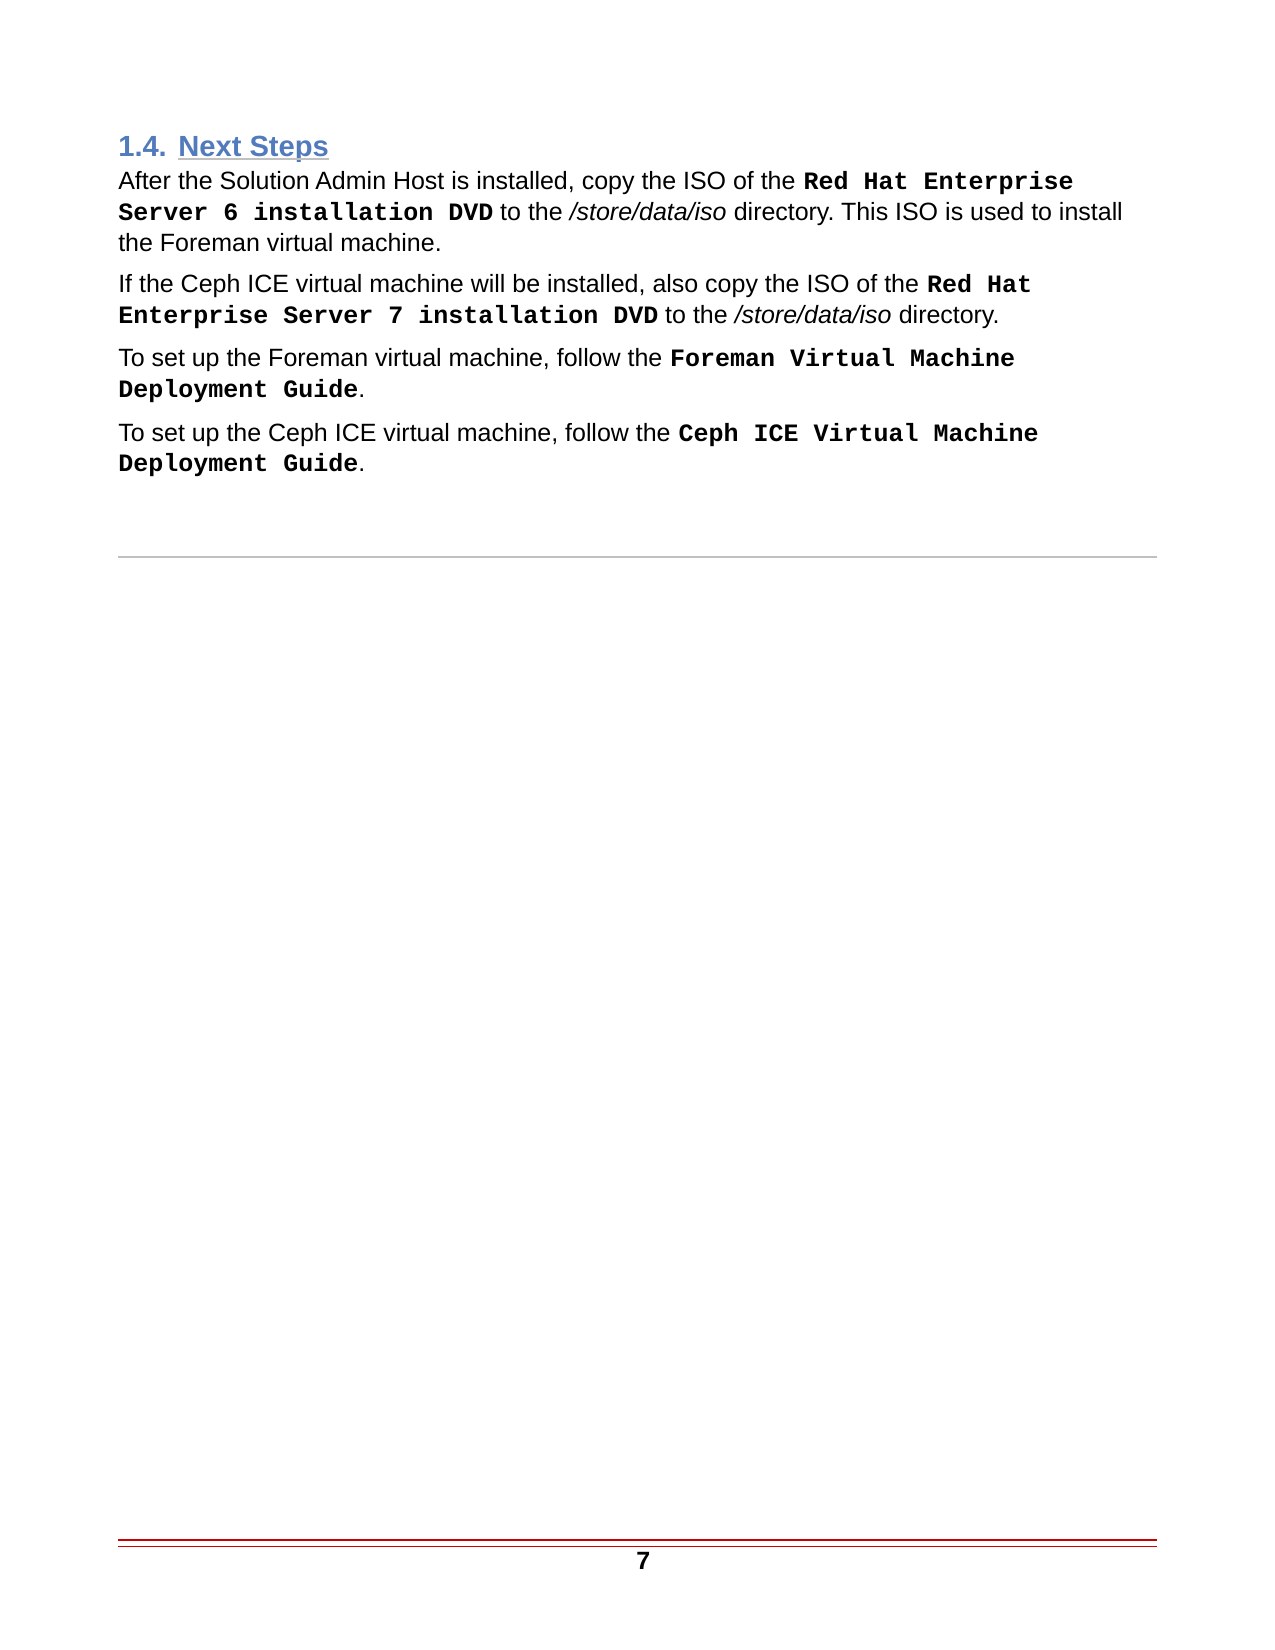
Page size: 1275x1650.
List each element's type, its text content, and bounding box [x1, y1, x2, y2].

text After the Solution Admin Host is installed, copy the ISO of the Red Hat Enterprise Server 6 installation DVD to the /store/data/iso directory. This ISO is used to install the Foreman virtual machine. [118, 166, 1157, 256]
subtitle Next Steps [118, 129, 1157, 163]
text If the Ceph ICE virtual machine will be installed, also copy the ISO of the Red Hat Enterprise Server 7 installation DVD to the /store/data/iso directory. [118, 269, 1157, 331]
text To set up the Foreman virtual machine, follow the Foreman Virtual Machine Deployment Guide. [118, 343, 1157, 405]
text To set up the Ceph ICE virtual machine, follow the Ceph ICE Virtual Machine Deployment Guide. [118, 417, 1157, 479]
